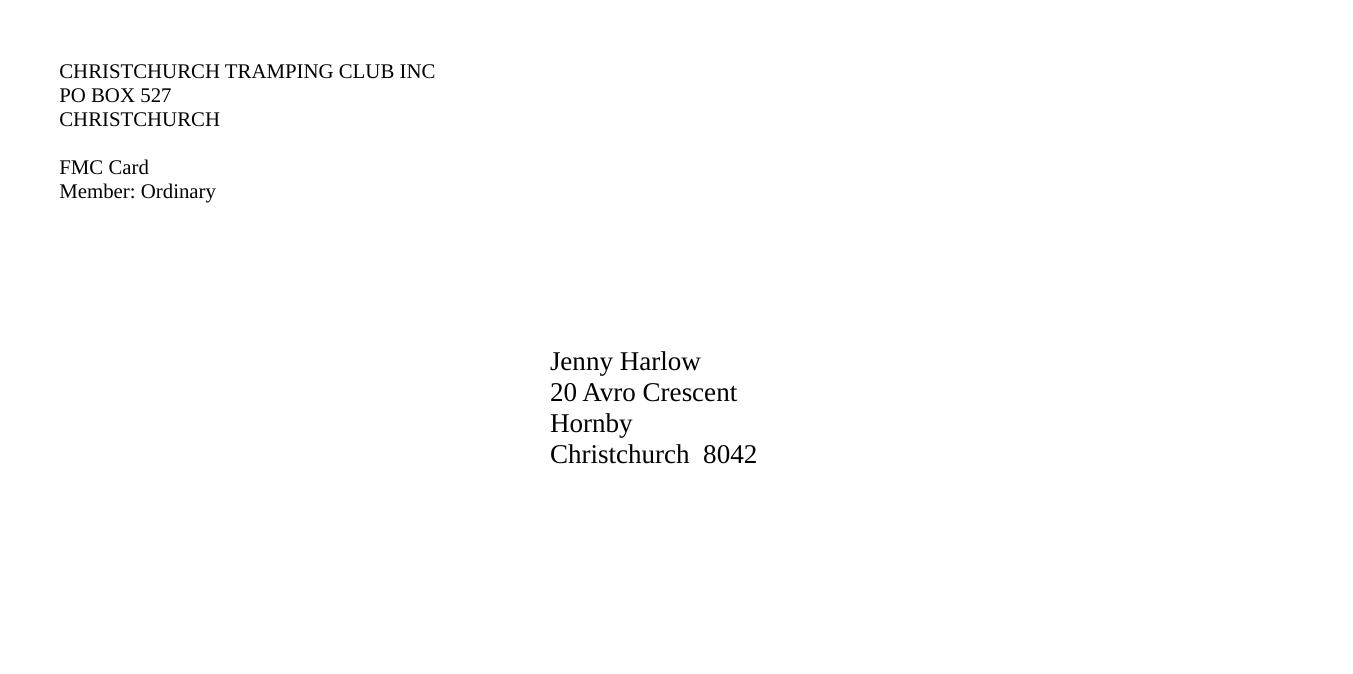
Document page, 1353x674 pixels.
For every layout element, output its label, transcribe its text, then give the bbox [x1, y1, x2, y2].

text Christchurch 8042 [550, 438, 1293, 469]
text CHRISTCHURCH TRAMPING CLUB INC [59, 59, 1293, 83]
text FMC Card [59, 155, 1293, 179]
text Member: Ordinary [59, 179, 1293, 203]
text CHRISTCHURCH [59, 107, 1293, 131]
text 20 Avro Crescent [550, 376, 1293, 407]
text Jenny Harlow [550, 345, 1293, 376]
text PO BOX 527 [59, 83, 1293, 107]
text Hornby [550, 407, 1293, 438]
